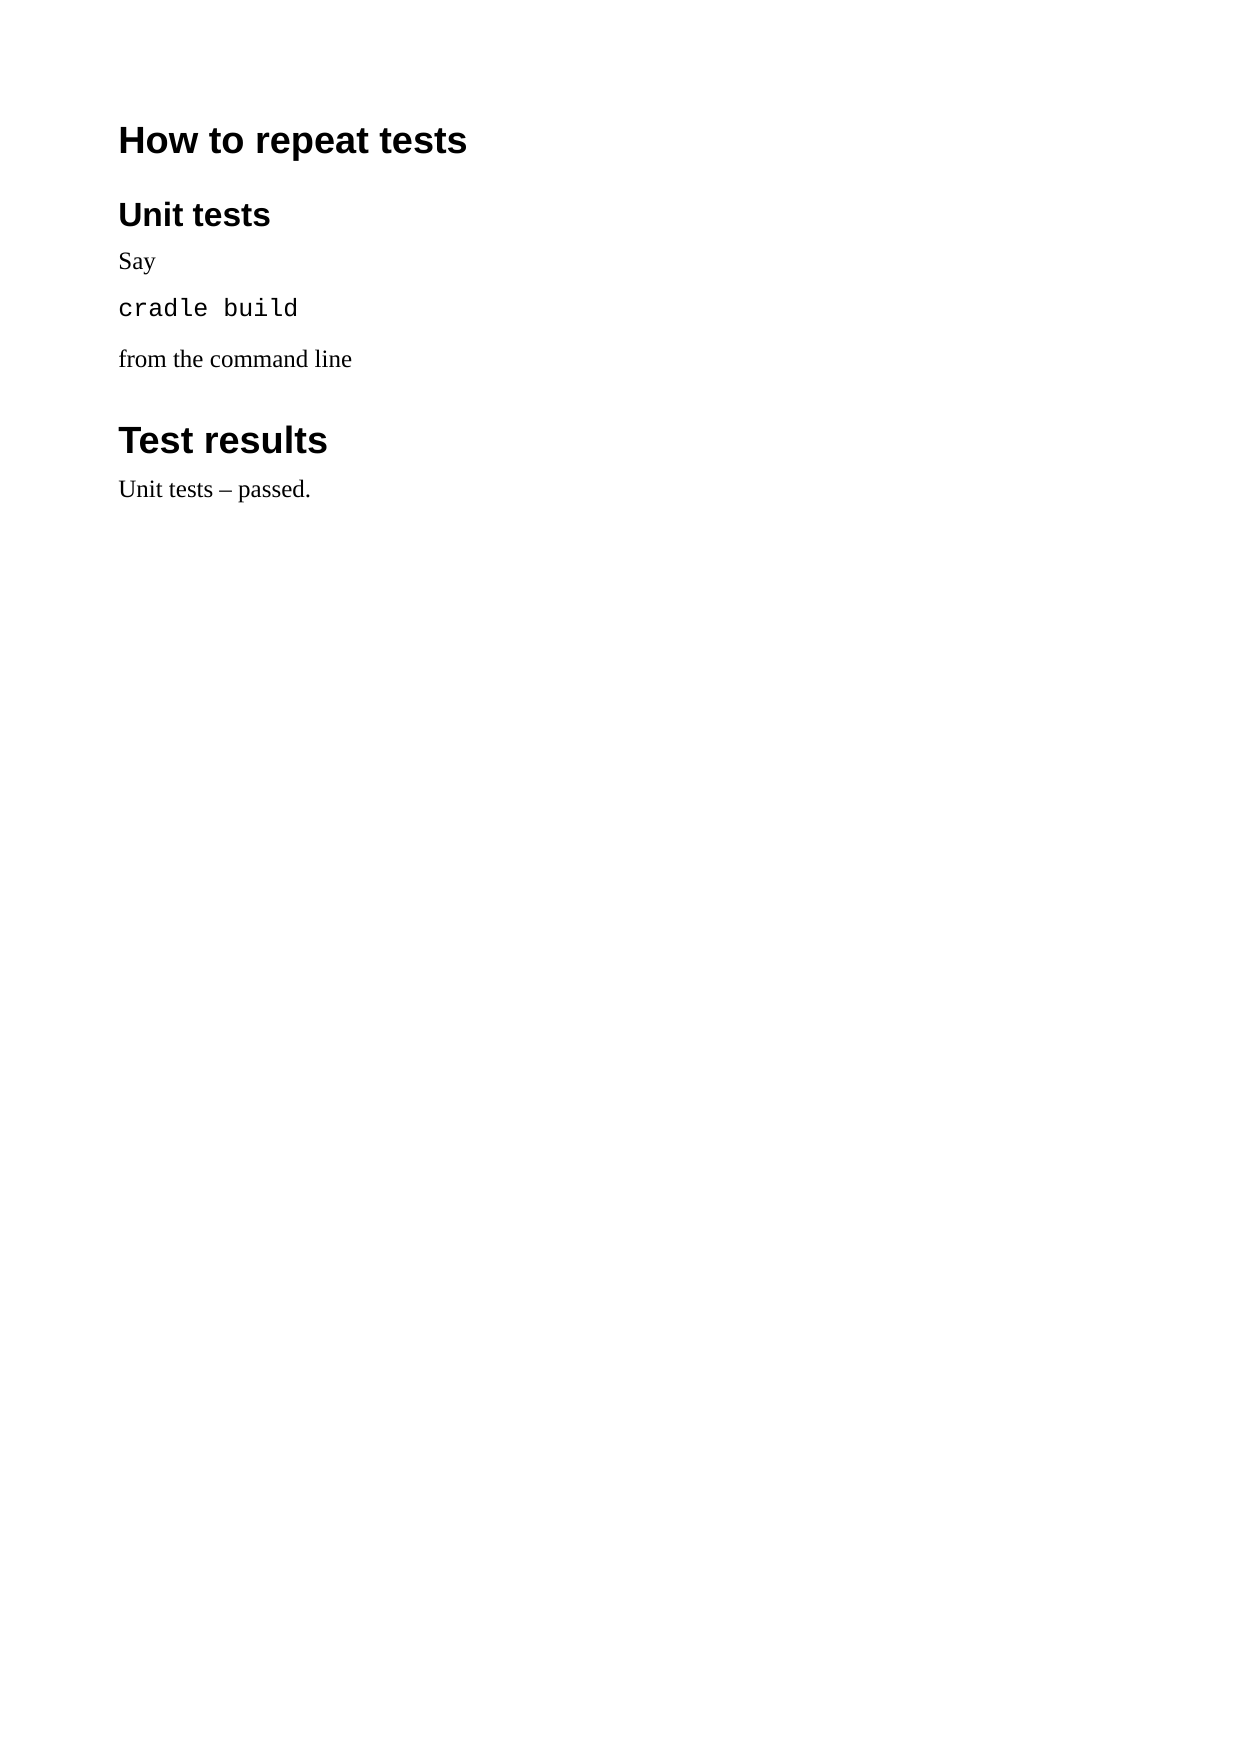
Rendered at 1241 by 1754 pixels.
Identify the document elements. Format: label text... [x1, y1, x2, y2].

subtitle How to repeat tests [118, 118, 1122, 162]
text from the command line [118, 344, 1122, 373]
text cradle build [118, 295, 1122, 324]
text Say [118, 246, 1122, 275]
subtitle Unit tests [118, 195, 1122, 234]
subtitle Test results [118, 418, 1122, 462]
text Unit tests – passed. [118, 474, 1122, 503]
